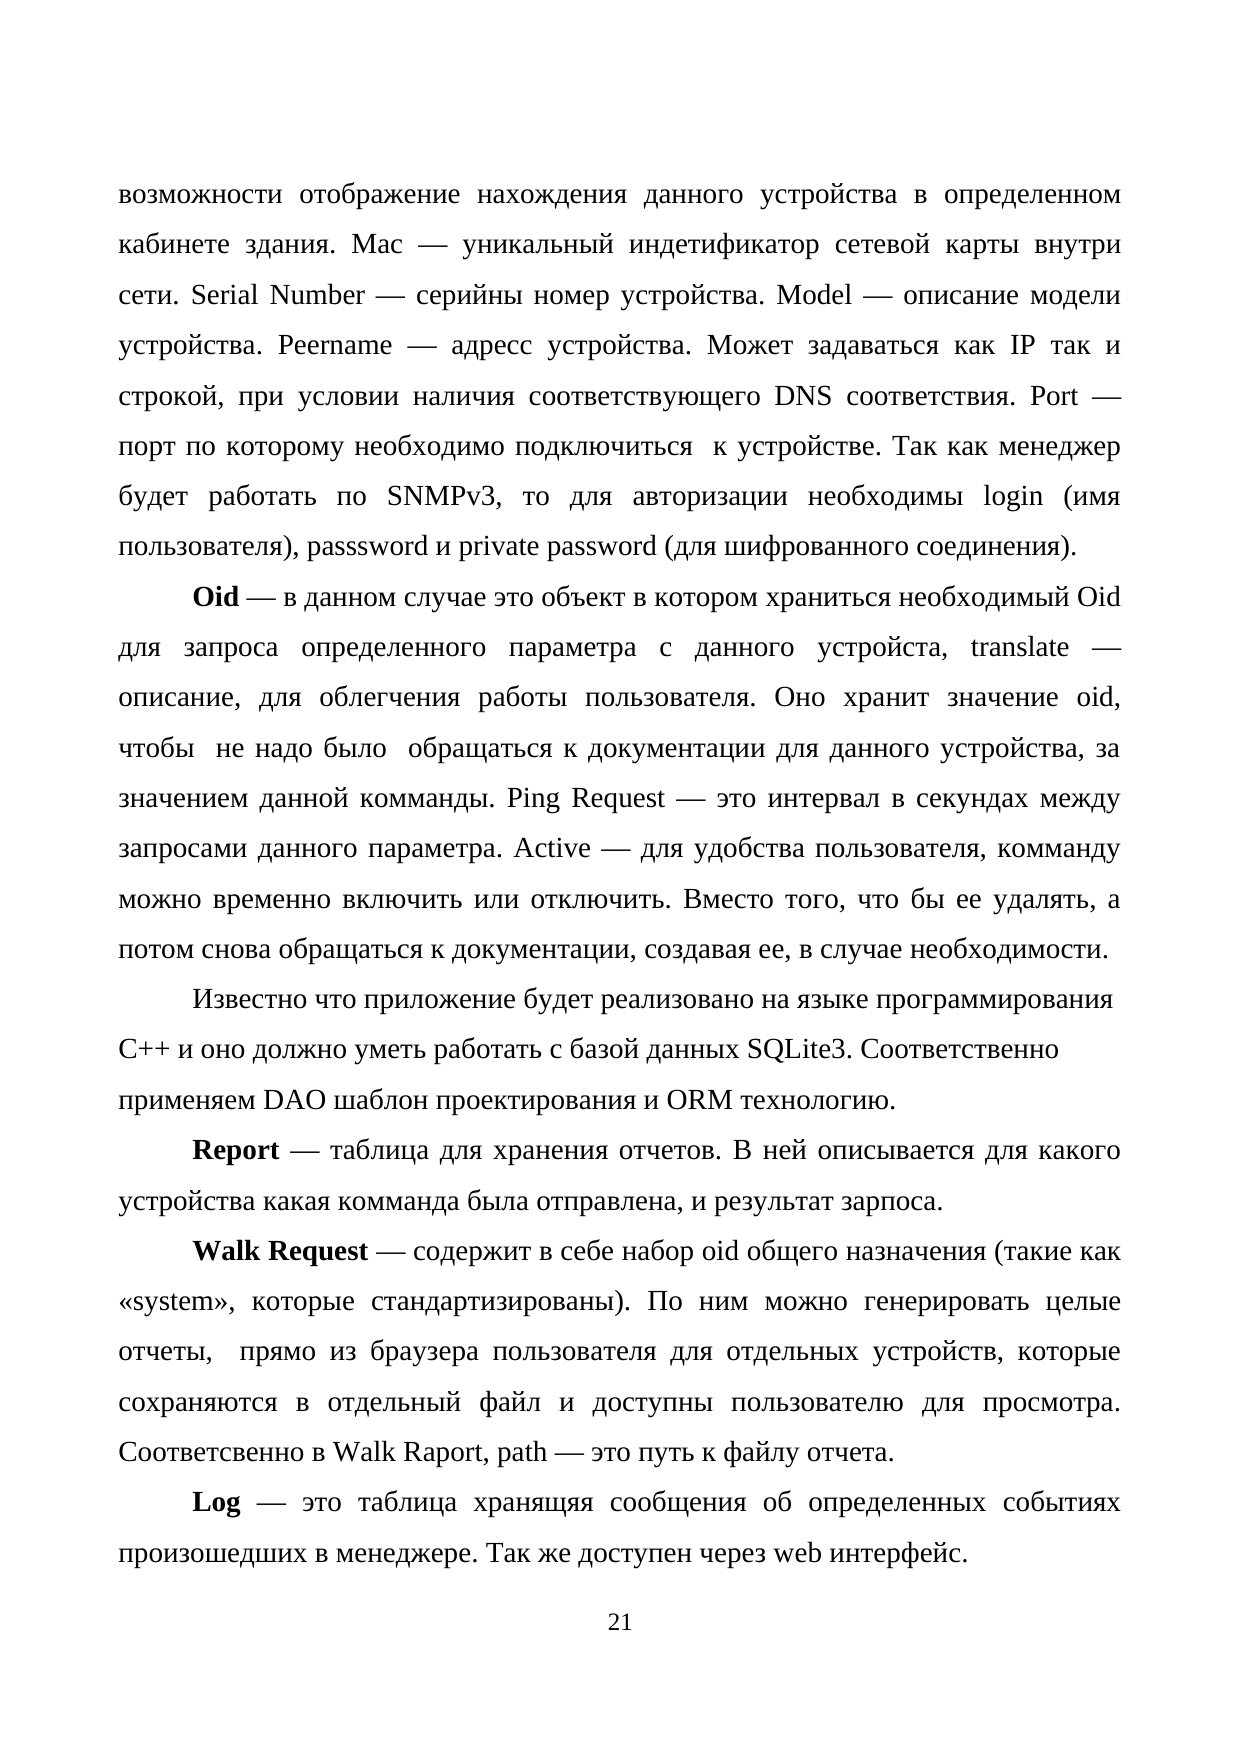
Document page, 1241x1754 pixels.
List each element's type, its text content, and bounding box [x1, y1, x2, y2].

text Oid — в данном случае это объект в котором храниться необходимый Oid для запроса определенного параметра с данного устройста, translate — описание, для облегчения работы пользователя. Оно хранит значение oid, чтобы не надо было обращаться к документации для данного устройства, за значением данной комманды. Ping Request — это интервал в секундах между запросами данного параметра. Аctive — для удобства пользователя, комманду можно временно включить или отключить. Вместо того, что бы ее удалять, а потом снова обращаться к документации, создавая ее, в случае необходимости. [118, 579, 1122, 964]
text Walk Request — содержит в себе набор oid общего назначения (такие как «system», которые стандартизированы). По ним можно генерировать целые отчеты, прямо из браузера пользователя для отдельных устройств, которые сохраняются в отдельный файл и доступны пользователю для просмотра. Соответсвенно в Walk Raport, path — это путь к файлу отчета. [118, 1233, 1122, 1468]
text возможности отображение нахождения данного устройства в определенном кабинете здания. Mac — уникальный индетификатор сетевой карты внутри сети. Serial Number — серийны номер устройства. Model — описание модели устройства. Peername — адресс устройства. Может задаваться как IP так и строкой, при условии наличия соответствующего DNS соответствия. Port — порт по которому необходимо подключиться к устройстве. Так как менеджер будет работать по SNMPv3, то для авторизации необходимы login (имя пользователя), passsword и private password (для шифрованного соединения). [118, 176, 1122, 562]
text С++ и оно должно уметь работать с базой данных SQLite3. Соответственно [118, 1032, 1122, 1065]
text применяем DAO шаблон проектирования и ORM технологию. [118, 1082, 1122, 1116]
text Известно что приложение будет реализовано на языке программирования [118, 981, 1122, 1015]
text Report — таблица для хранения отчетов. В ней описывается для какого устройства какая комманда была отправлена, и результат зарпоса. [118, 1132, 1122, 1216]
text Log — это таблица хранящяя сообщения об определенных событиях произошедших в менеджере. Так же доступен через web интерфейс. [118, 1484, 1122, 1568]
